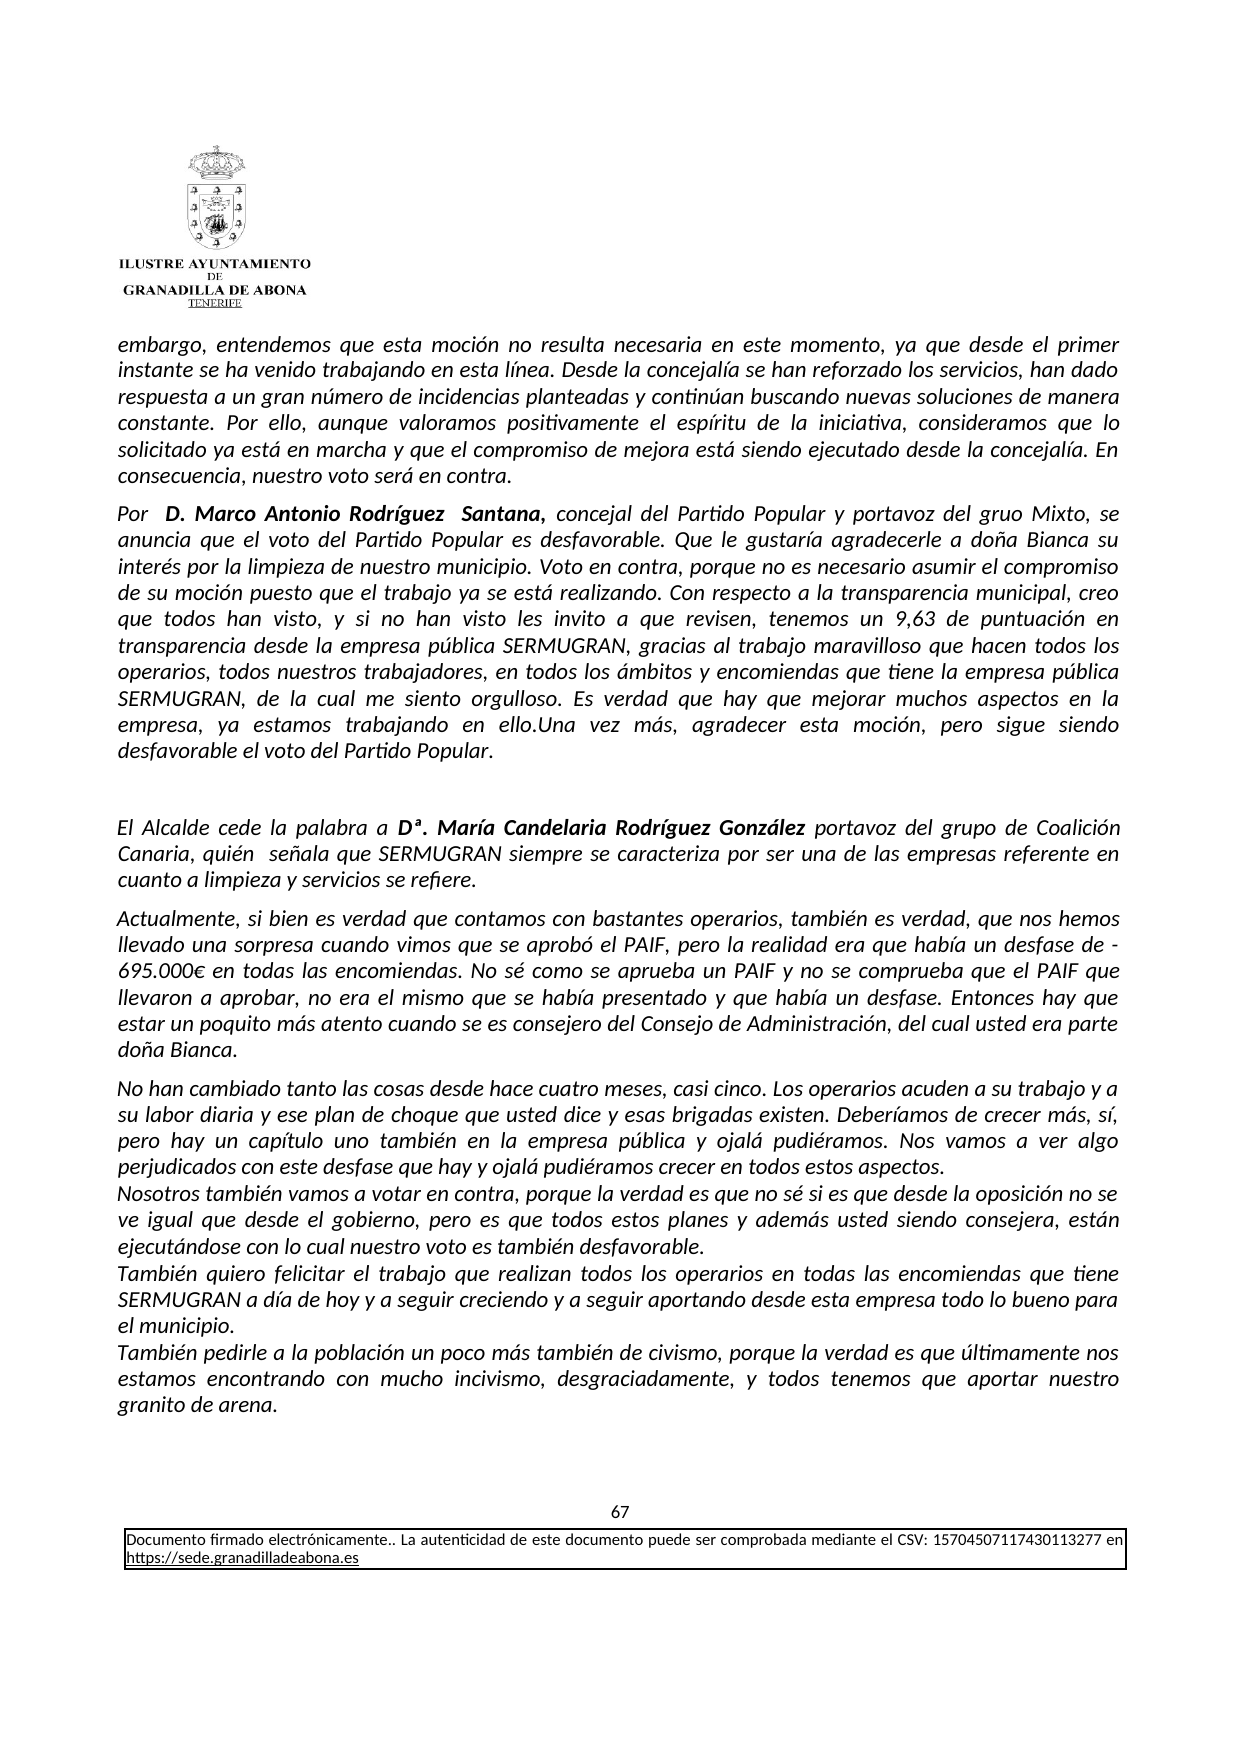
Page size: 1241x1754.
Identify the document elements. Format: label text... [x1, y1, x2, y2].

text Actualmente, si bien es verdad que contamos con bastantes operarios, también es verdad, que nos hemos llevado una sorpresa cuando vimos que se aprobó el PAIF, pero la realidad era que había un desfase de -695.000€ en todas las encomiendas. No sé como se aprueba un PAIF y no se comprueba que el PAIF que llevaron a aprobar, no era el mismo que se había presentado y que había un desfase. Entonces hay que estar un poquito más atento cuando se es consejero del Consejo de Administración, del cual usted era parte doña Bianca. [117, 905, 1124, 1063]
text Nosotros también vamos a votar en contra, porque la verdad es que no sé si es que desde la oposición no se ve igual que desde el gobierno, pero es que todos estos planes y además usted siendo consejera, están ejecutándose con lo cual nuestro voto es también desfavorable. [117, 1181, 1124, 1260]
text También quiero felicitar el trabajo que realizan todos los operarios en todas las encomiendas que tiene SERMUGRAN a día de hoy y a seguir creciendo y a seguir aportando desde esta empresa todo lo bueno para el municipio. [117, 1260, 1124, 1339]
text No han cambiado tanto las cosas desde hace cuatro meses, casi cinco. Los operarios acuden a su trabajo y a su labor diaria y ese plan de choque que usted dice y esas brigadas existen. Deberíamos de crecer más, sí, pero hay un capítulo uno también en la empresa pública y ojalá pudiéramos. Nos vamos a ver algo perjudicados con este desfase que hay y ojalá pudiéramos crecer en todos estos aspectos. [117, 1075, 1124, 1181]
text Por D. Marco Antonio Rodríguez Santana, concejal del Partido Popular y portavoz del gruo Mixto, se anuncia que el voto del Partido Popular es desfavorable. Que le gustaría agradecerle a doña Bianca su interés por la limpieza de nuestro municipio. Voto en contra, porque no es necesario asumir el compromiso de su moción puesto que el trabajo ya se está realizando. Con respecto a la transparencia municipal, creo que todos han visto, y si no han visto les invito a que revisen, tenemos un 9,63 de puntuación en transparencia desde la empresa pública SERMUGRAN, gracias al trabajo maravilloso que hacen todos los operarios, todos nuestros trabajadores, en todos los ámbitos y encomiendas que tiene la empresa pública SERMUGRAN, de la cual me siento orgulloso. Es verdad que hay que mejorar muchos aspectos en la empresa, ya estamos trabajando en ello.Una vez más, agradecer esta moción, pero sigue siendo desfavorable el voto del Partido Popular. [117, 501, 1124, 764]
text embargo, entendemos que esta moción no resulta necesaria en este momento, ya que desde el primer instante se ha venido trabajando en esta línea. Desde la concejalía se han reforzado los servicios, han dado respuesta a un gran número de incidencias planteadas y continúan buscando nuevas soluciones de manera constante. Por ello, aunque valoramos positivamente el espíritu de la iniciativa, consideramos que lo solicitado ya está en marcha y que el compromiso de mejora está siendo ejecutado desde la concejalía. En consecuencia, nuestro voto será en contra. [117, 331, 1124, 489]
text El Alcalde cede la palabra a Dª. María Candelaria Rodríguez González portavoz del grupo de Coalición Canaria, quién señala que SERMUGRAN siempre se caracteriza por ser una de las empresas referente en cuanto a limpieza y servicios se refiere. [117, 814, 1124, 893]
text También pedirle a la población un poco más también de civismo, porque la verdad es que últimamente nos estamos encontrando con mucho incivismo, desgraciadamente, y todos tenemos que aportar nuestro granito de arena. [117, 1339, 1124, 1418]
